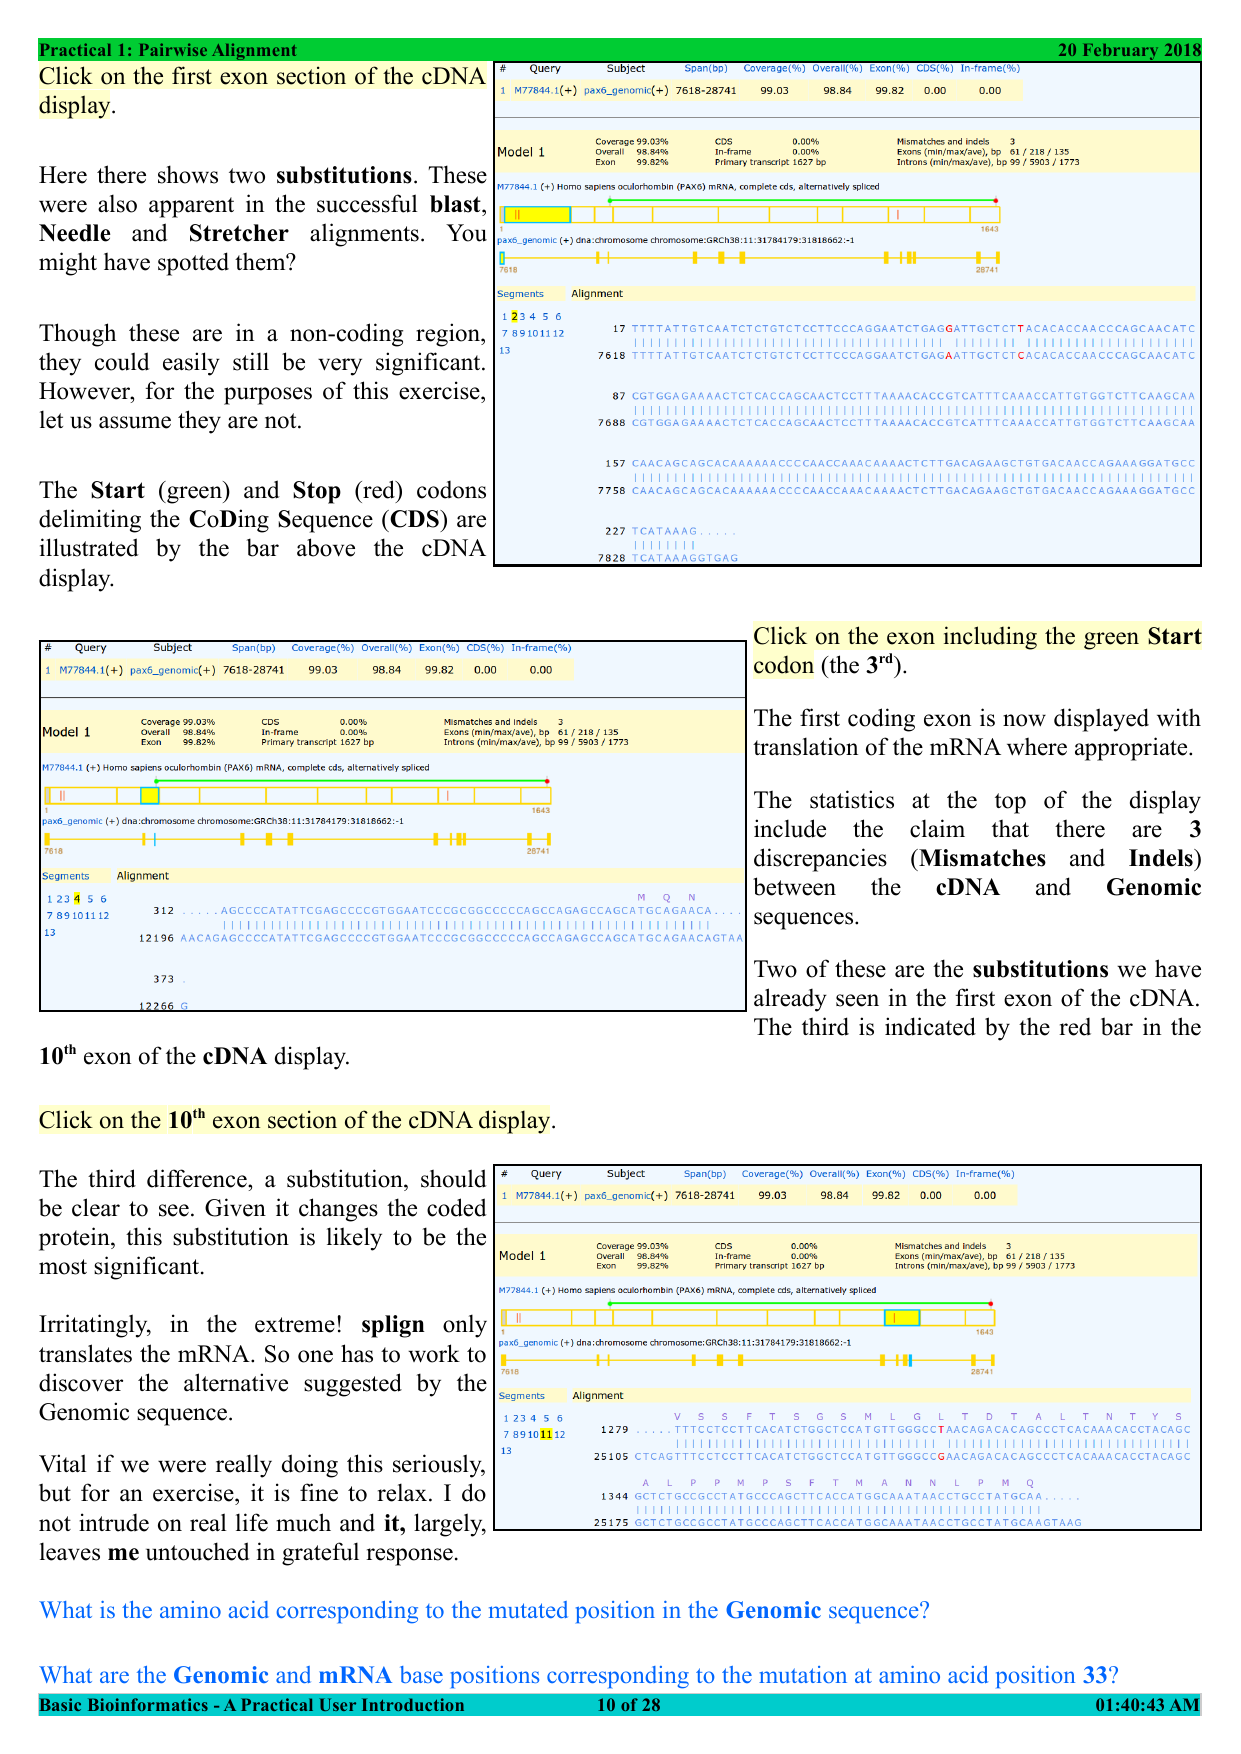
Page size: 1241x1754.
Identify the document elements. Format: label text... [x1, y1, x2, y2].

text Click on the first exon section of the cDNA display. [38, 61, 493, 119]
text The statistics at the top of the display include the claim that there are 3 discrepancies (Mismatches and Indels) between the cDNA and Genomic sequences. [747, 784, 1202, 930]
text The Start (green) and Stop (red) codons delimiting the CoDing Sequence (CDS) are illustrated by the bar above the cDNA display. [38, 475, 1202, 591]
text Irritatingly, in the extreme! splign only translates the mRNA. So one has to work to discover the alternative suggested by the Genomic sequence. [38, 1309, 493, 1426]
text Here there shows two substitutions. These were also apparent in the successful blast, Needle and Stretcher alignments. You might have spotted them? [38, 160, 493, 276]
picture [41, 642, 745, 1010]
text Vital if we were really doing this seriously, but for an exercise, it is fine to relax. I do not intrude on real life much and it, largely, leaves me untouched in grateful response. [38, 1449, 1202, 1566]
text Two of these are the substitutions we have already seen in the first exon of the cDNA. The third is indicated by the red bar in the 10th exon of the cDNA display. [38, 953, 1202, 1070]
picture [495, 1166, 1200, 1529]
text The first coding exon is now displayed with translation of the mRNA where appropriate. [747, 703, 1202, 761]
text Click on the exon including the green Start codon (the 3rd). [38, 621, 1202, 679]
text What are the Genomic and mRNA base positions corresponding to the mutation at amino acid position 33? [38, 1659, 1202, 1688]
text The third difference, a substitution, should be clear to see. Given it changes the coded protein, this substitution is likely to be the most significant. [38, 1164, 493, 1280]
text Though these are in a non-coding region, they could easily still be very significant. However, for the purposes of this exercise, let us assume they are not. [38, 318, 493, 434]
text Click on the 10th exon section of the cDNA display. [38, 1105, 1202, 1134]
picture [495, 63, 1200, 564]
text What is the amino acid corresponding to the mutated position in the Genomic sequence? [38, 1595, 1202, 1624]
